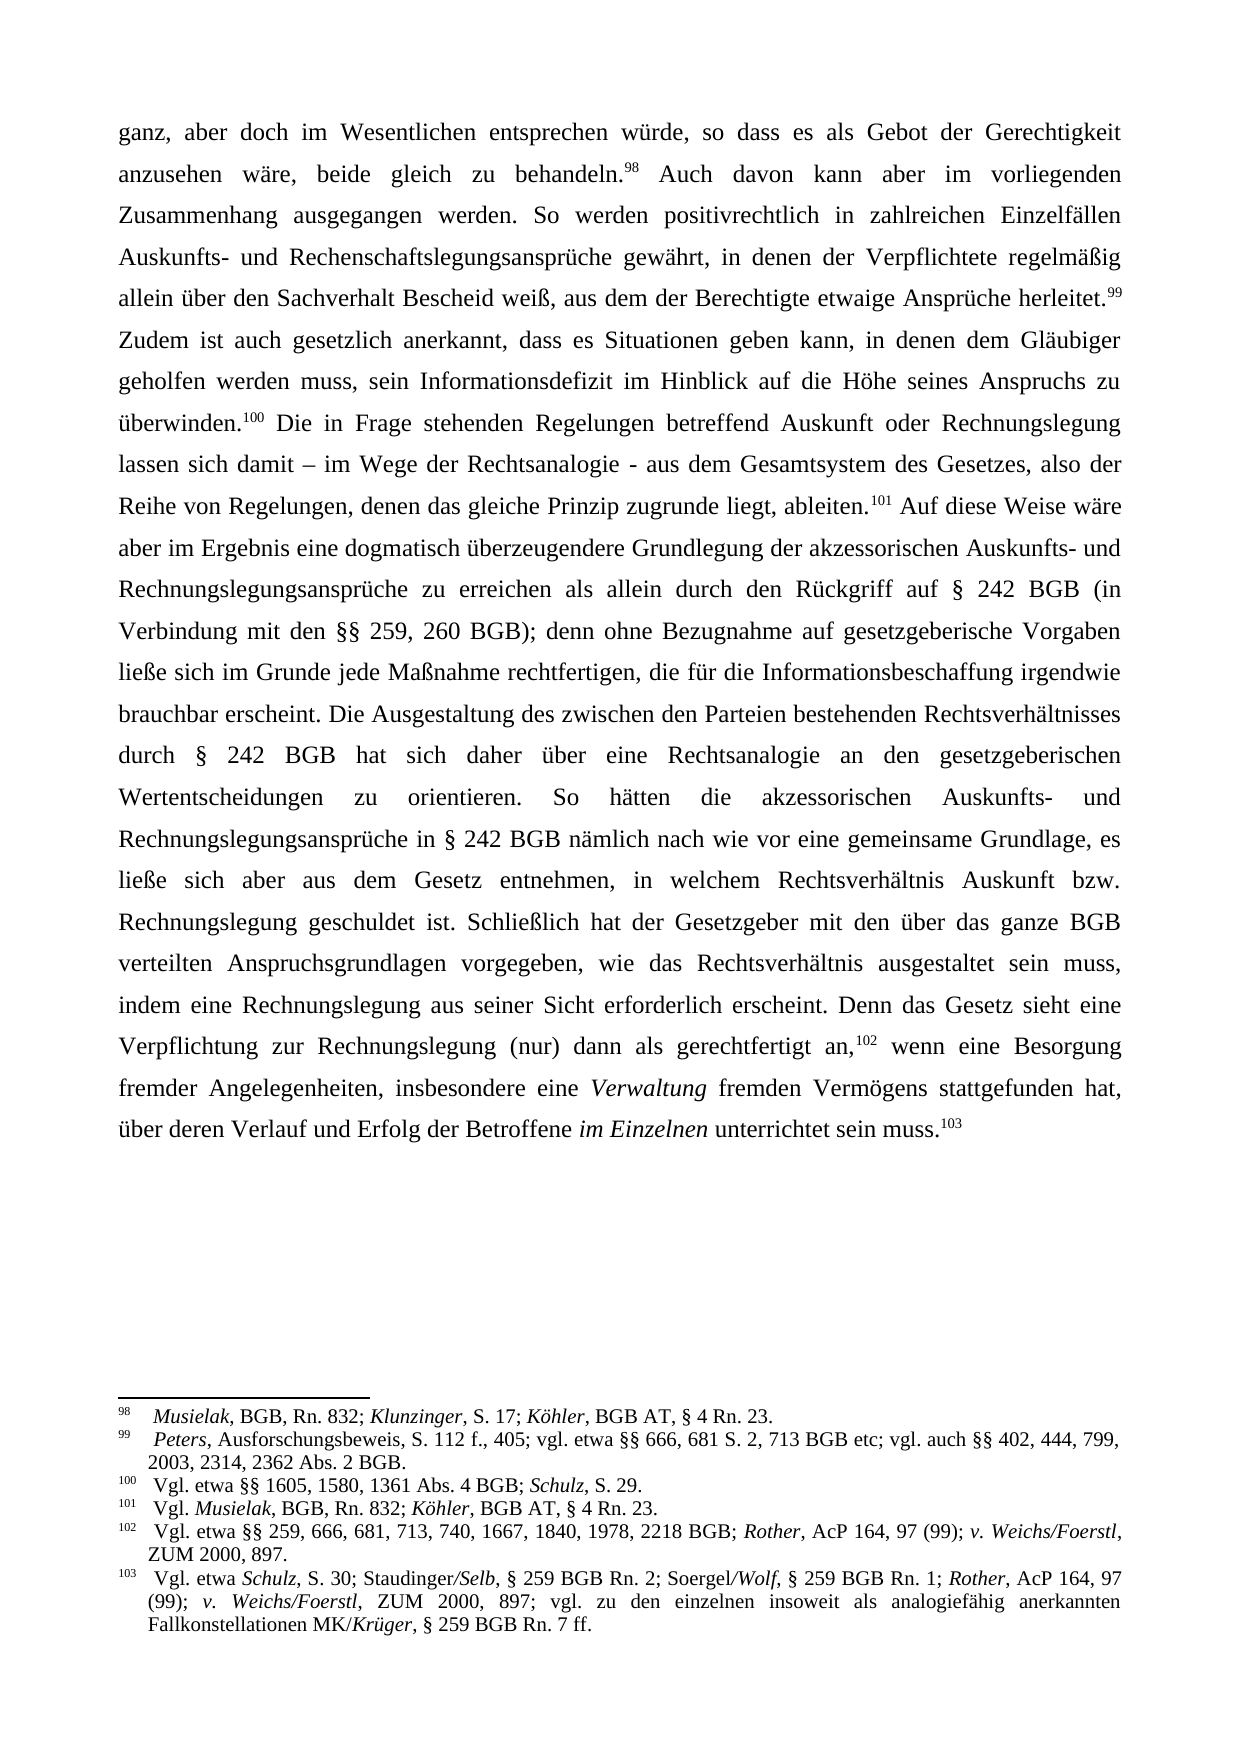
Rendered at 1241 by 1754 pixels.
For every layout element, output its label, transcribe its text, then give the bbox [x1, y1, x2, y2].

text ganz, aber doch im Wesentlichen entsprechen würde, so dass es als Gebot der Gerechtigkeit anzusehen wäre, beide gleich zu behandeln. Auch davon kann aber im vorliegenden Zusammenhang ausgegangen werden. So werden positivrechtlich in zahlreichen Einzelfällen Auskunfts- und Rechenschaftslegungsansprüche gewährt, in denen der Verpflichtete regelmäßig allein über den Sachverhalt Bescheid weiß, aus dem der Berechtigte etwaige Ansprüche herleitet. Zudem ist auch gesetzlich anerkannt, dass es Situationen geben kann, in denen dem Gläubiger geholfen werden muss, sein Informationsdefizit im Hinblick auf die Höhe seines Anspruchs zu überwinden. Die in Frage stehenden Regelungen betreffend Auskunft oder Rechnungslegung lassen sich damit – im Wege der Rechtsanalogie - aus dem Gesamtsystem des Gesetzes, also der Reihe von Regelungen, denen das gleiche Prinzip zugrunde liegt, ableiten. Auf diese Weise wäre aber im Ergebnis eine dogmatisch überzeugendere Grundlegung der akzessorischen Auskunfts- und Rechnungslegungsansprüche zu erreichen als allein durch den Rückgriff auf § 242 BGB (in Verbindung mit den §§ 259, 260 BGB); denn ohne Bezugnahme auf gesetzgeberische Vorgaben ließe sich im Grunde jede Maßnahme rechtfertigen, die für die Informationsbeschaffung irgendwie brauchbar erscheint. Die Ausgestaltung des zwischen den Parteien bestehenden Rechtsverhältnisses durch § 242 BGB hat sich daher über eine Rechtsanalogie an den gesetzgeberischen Wertentscheidungen zu orientieren. So hätten die akzessorischen Auskunfts- und Rechnungslegungsansprüche in § 242 BGB nämlich nach wie vor eine gemeinsame Grundlage, es ließe sich aber aus dem Gesetz entnehmen, in welchem Rechtsverhältnis Auskunft bzw. Rechnungslegung geschuldet ist. Schließlich hat der Gesetzgeber mit den über das ganze BGB verteilten Anspruchsgrundlagen vorgegeben, wie das Rechtsverhältnis ausgestaltet sein muss, indem eine Rechnungslegung aus seiner Sicht erforderlich erscheint. Denn das Gesetz sieht eine Verpflichtung zur Rechnungslegung (nur) dann als gerechtfertigt an, wenn eine Besorgung fremder Angelegenheiten, insbesondere eine Verwaltung fremden Vermögens stattgefunden hat, über deren Verlauf und Erfolg der Betroffene im Einzelnen unterrichtet sein muss. [118, 118, 1122, 1143]
text Peters, Ausforschungsbeweis, S. 112 f., 405; vgl. etwa §§ 666, 681 S. 2, 713 BGB etc; vgl. auch §§ 402, 444, 799, 2003, 2314, 2362 Abs. 2 BGB. [118, 1428, 1122, 1474]
text Vgl. etwa Schulz, S. 30; Staudinger/Selb, § 259 BGB Rn. 2; Soergel/Wolf, § 259 BGB Rn. 1; Rother, AcP 164, 97 (99); v. Weichs/Foerstl, ZUM 2000, 897; vgl. zu den einzelnen insoweit als analogiefähig anerkannten Fallkonstellationen MK/Krüger, § 259 BGB Rn. 7 ff. [118, 1566, 1122, 1636]
text Vgl. Musielak, BGB, Rn. 832; Köhler, BGB AT, § 4 Rn. 23. [118, 1497, 1122, 1520]
text Vgl. etwa §§ 1605, 1580, 1361 Abs. 4 BGB; Schulz, S. 29. [118, 1474, 1122, 1497]
text Vgl. etwa §§ 259, 666, 681, 713, 740, 1667, 1840, 1978, 2218 BGB; Rother, AcP 164, 97 (99); v. Weichs/Foerstl, ZUM 2000, 897. [118, 1520, 1122, 1566]
text Musielak, BGB, Rn. 832; Klunzinger, S. 17; Köhler, BGB AT, § 4 Rn. 23. [118, 1404, 1122, 1428]
